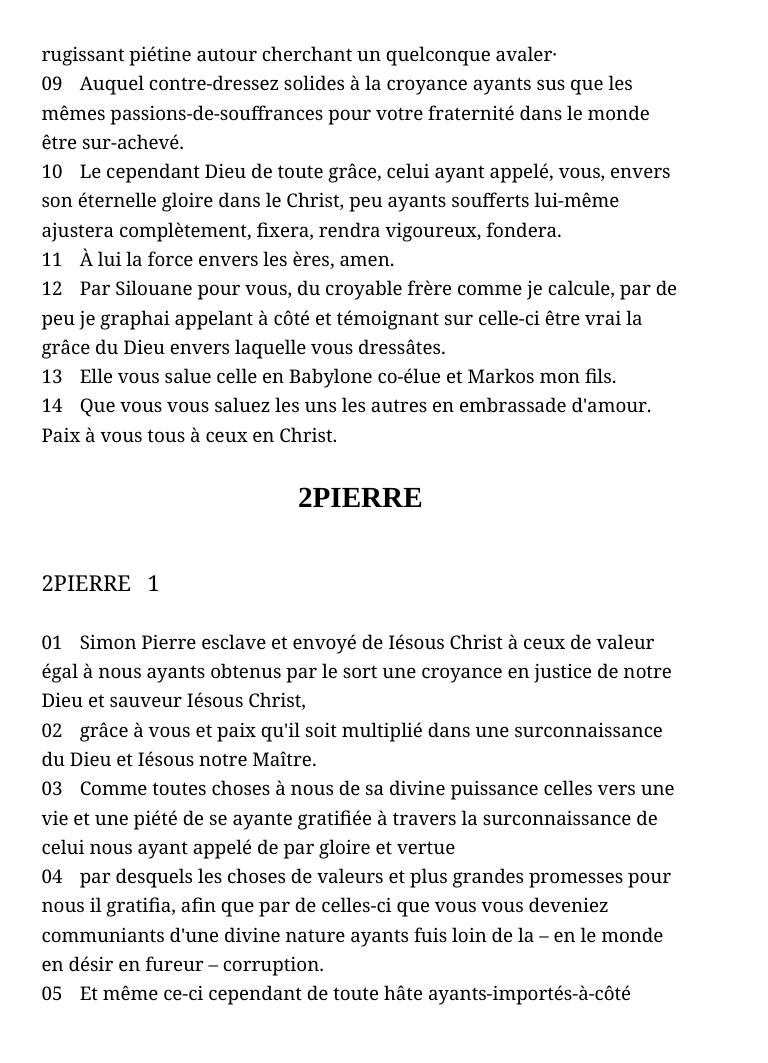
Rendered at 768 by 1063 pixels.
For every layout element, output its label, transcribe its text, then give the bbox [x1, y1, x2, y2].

text rugissant piétine autour cherchant un quelconque avaler· 09 Auquel contre-dressez solides à la croyance ayants sus que les mêmes passions-de-souffrances pour votre fraternité dans le monde être sur-achevé. 10 Le cependant Dieu de toute grâce, celui ayant appelé, vous, envers son éternelle gloire dans le Christ, peu ayants soufferts lui-même ajustera complètement, fixera, rendra vigoureux, fondera. 11 À lui la force envers les ères, amen. 12 Par Silouane pour vous, du croyable frère comme je calcule, par de peu je graphai appelant à côté et témoignant sur celle-ci être vrai la grâce du Dieu envers laquelle vous dressâtes. 13 Elle vous salue celle en Babylone co-élue et Markos mon fils. 14 Que vous vous saluez les uns les autres en embrassade d'amour. Paix à vous tous à ceux en Christ. [41, 41, 679, 447]
text 01 Simon Pierre esclave et envoyé de Iésous Christ à ceux de valeur égal à nous ayants obtenus par le sort une croyance en justice de notre Dieu et sauveur Iésous Christ, 02 grâce à vous et paix qu'il soit multiplié dans une surconnaissance du Dieu et Iésous notre Maître. 03 Comme toutes choses à nous de sa divine puissance celles vers une vie et une piété de se ayante gratifiée à travers la surconnaissance de celui nous ayant appelé de par gloire et vertue 04 par desquels les choses de valeurs et plus grandes promesses pour nous il gratifia, afin que par de celles-ci que vous vous deveniez communiants d'une divine nature ayants fuis loin de la – en le monde en désir en fureur – corruption. 05 Et même ce-ci cependant de toute hâte ayants-importés-à-côté [41, 602, 679, 1006]
text 2PIERRE 1 [41, 568, 679, 598]
subtitle 2PIERRE [41, 480, 679, 514]
